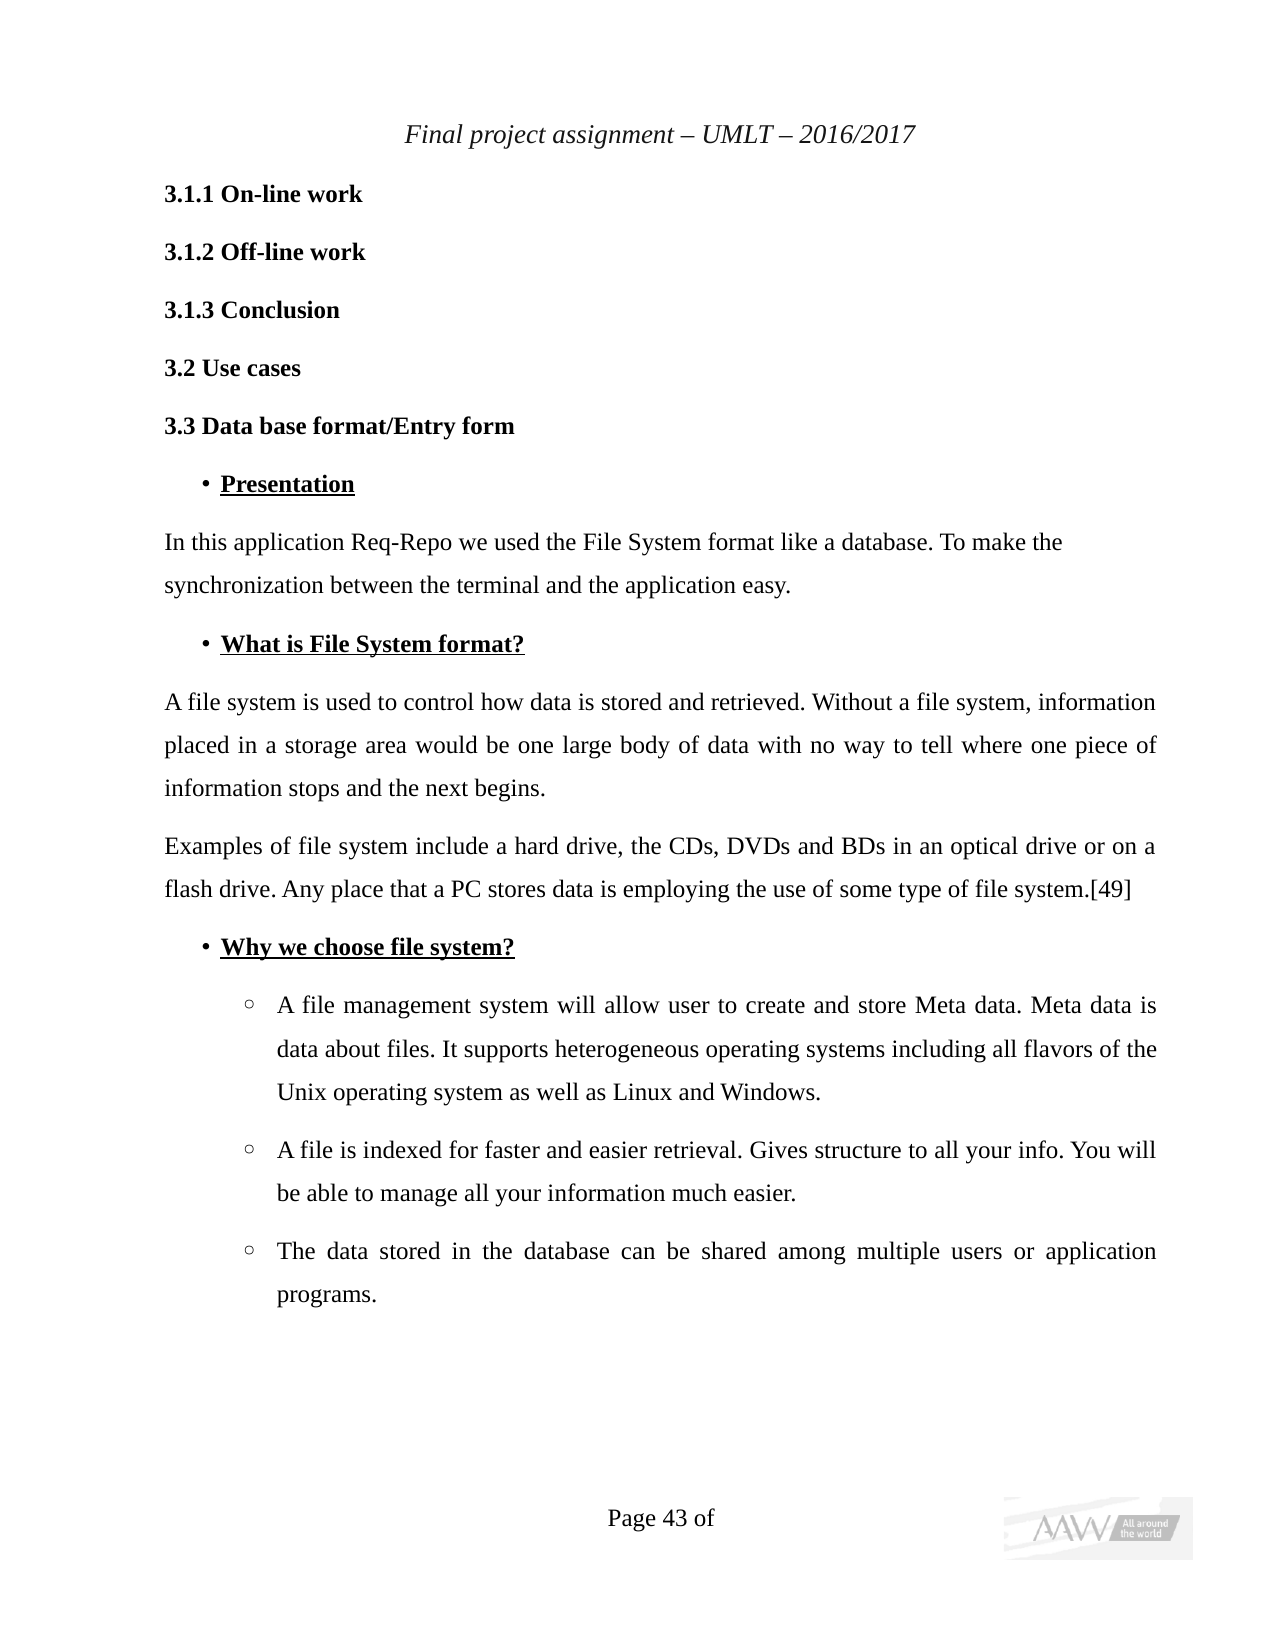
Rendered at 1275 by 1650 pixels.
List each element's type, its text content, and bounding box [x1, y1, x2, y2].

list A file management system will allow user to create and store Meta data. Meta data is data about files. It supports heterogeneous operating systems including all flavors of the Unix operating system as well as Linux and Windows. [239, 991, 1158, 1106]
list Why we choose file system? [202, 932, 1158, 961]
subtitle 3.1.2 Off-line work [164, 237, 1158, 266]
list A file is indexed for faster and easier retrieval. Gives structure to all your info. You will be able to manage all your information much easier. [239, 1135, 1158, 1207]
list What is File System format? [202, 629, 1158, 657]
subtitle 3.3 Data base format/Entry form [164, 411, 1158, 440]
subtitle 3.2 Use cases [164, 353, 1158, 382]
list Presentation [202, 469, 1158, 498]
picture [1003, 1497, 1193, 1560]
text A file system is used to control how data is stored and retrieved. Without a file system, information placed in a storage area would be one large body of data with no way to tell where one piece of information stops and the next begins. [164, 687, 1158, 802]
text Examples of file system include a hard drive, the CDs, DVDs and BDs in an optical drive or on a flash drive. Any place that a PC stores data is employing the use of some type of file system.[49] [164, 831, 1158, 903]
subtitle 3.1.3 Conclusion [164, 295, 1158, 324]
text In this application Req-Repo we used the File System format like a database. To make the synchronization between the terminal and the application easy. [164, 527, 1158, 599]
subtitle 3.1.1 On-line work [164, 179, 1158, 207]
list The data stored in the database can be shared among multiple users or application programs. [239, 1236, 1158, 1308]
